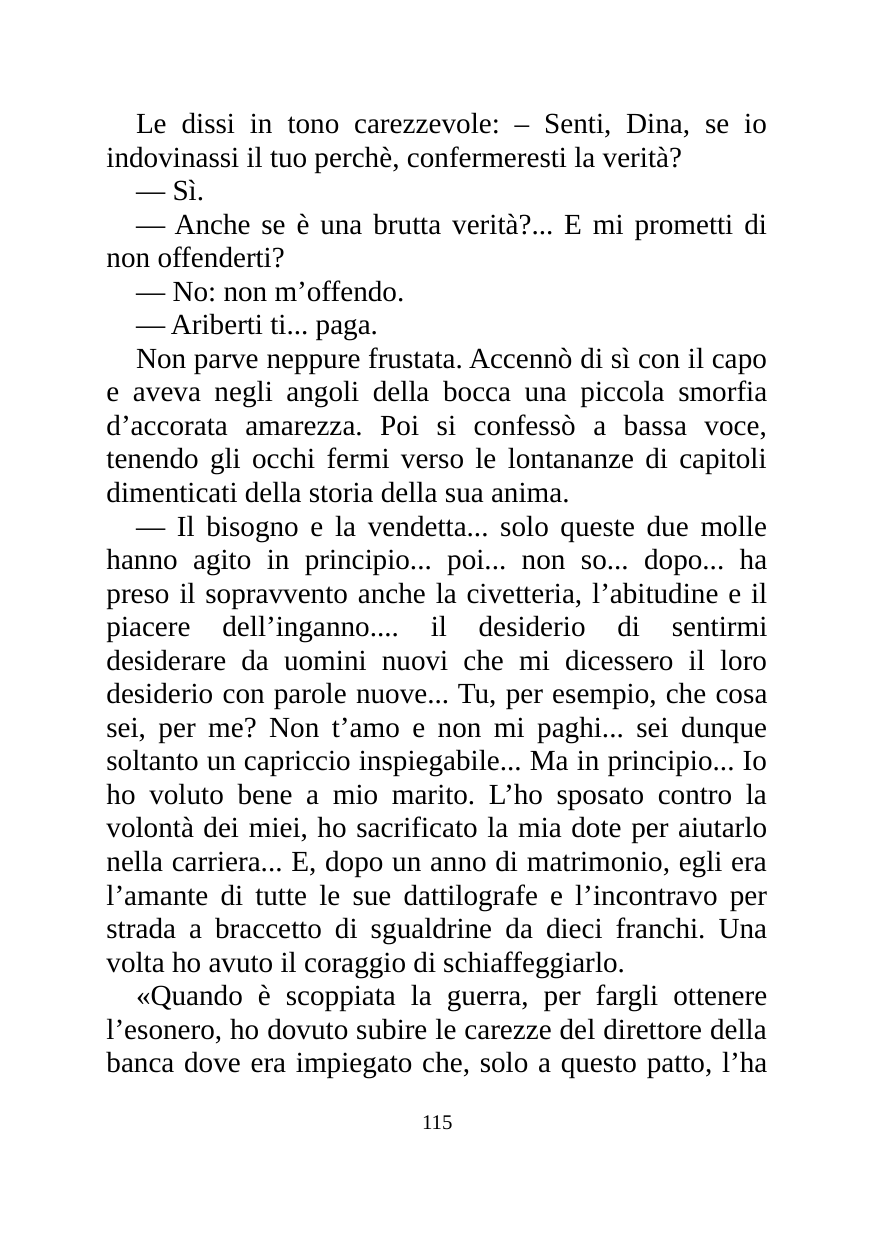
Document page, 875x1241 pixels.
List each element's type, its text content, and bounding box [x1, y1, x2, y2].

text «Quando è scoppiata la guerra, per fargli ottenere l’esonero, ho dovuto subire le carezze del direttore della banca dove era impiegato che, solo a questo patto, l’ha [106, 978, 768, 1079]
text Non parve neppure frustata. Accennò di sì con il capo e aveva negli angoli della bocca una piccola smorfia d’accorata amarezza. Poi si confessò a bassa voce, tenendo gli occhi fermi verso le lontananze di capitoli dimenticati della storia della sua anima. [106, 341, 768, 509]
text — Sì. [106, 173, 768, 207]
text Le dissi in tono carezzevole: – Senti, Dina, se io indovinassi il tuo perchè, confermeresti la verità? [106, 106, 768, 173]
text — No: non m’offendo. [106, 274, 768, 307]
text — Il bisogno e la vendetta... solo queste due molle hanno agito in principio... poi... non so... dopo... ha preso il sopravvento anche la civetteria, l’abitudine e il piacere dell’inganno.... il desiderio di sentirmi desiderare da uomini nuovi che mi dicessero il loro desiderio con parole nuove... Tu, per esempio, che cosa sei, per me? Non t’amo e non mi paghi... sei dunque soltanto un capriccio inspiegabile... Ma in principio... Io ho voluto bene a mio marito. L’ho sposato contro la volontà dei miei, ho sacrificato la mia dote per aiutarlo nella carriera... E, dopo un anno di matrimonio, egli era l’amante di tutte le sue dattilografe e l’incontravo per strada a braccetto di sgualdrine da dieci franchi. Una volta ho avuto il coraggio di schiaffeggiarlo. [106, 509, 768, 978]
text — Ariberti ti... paga. [106, 307, 768, 341]
text — Anche se è una brutta verità?... E mi prometti di non offenderti? [106, 207, 768, 274]
